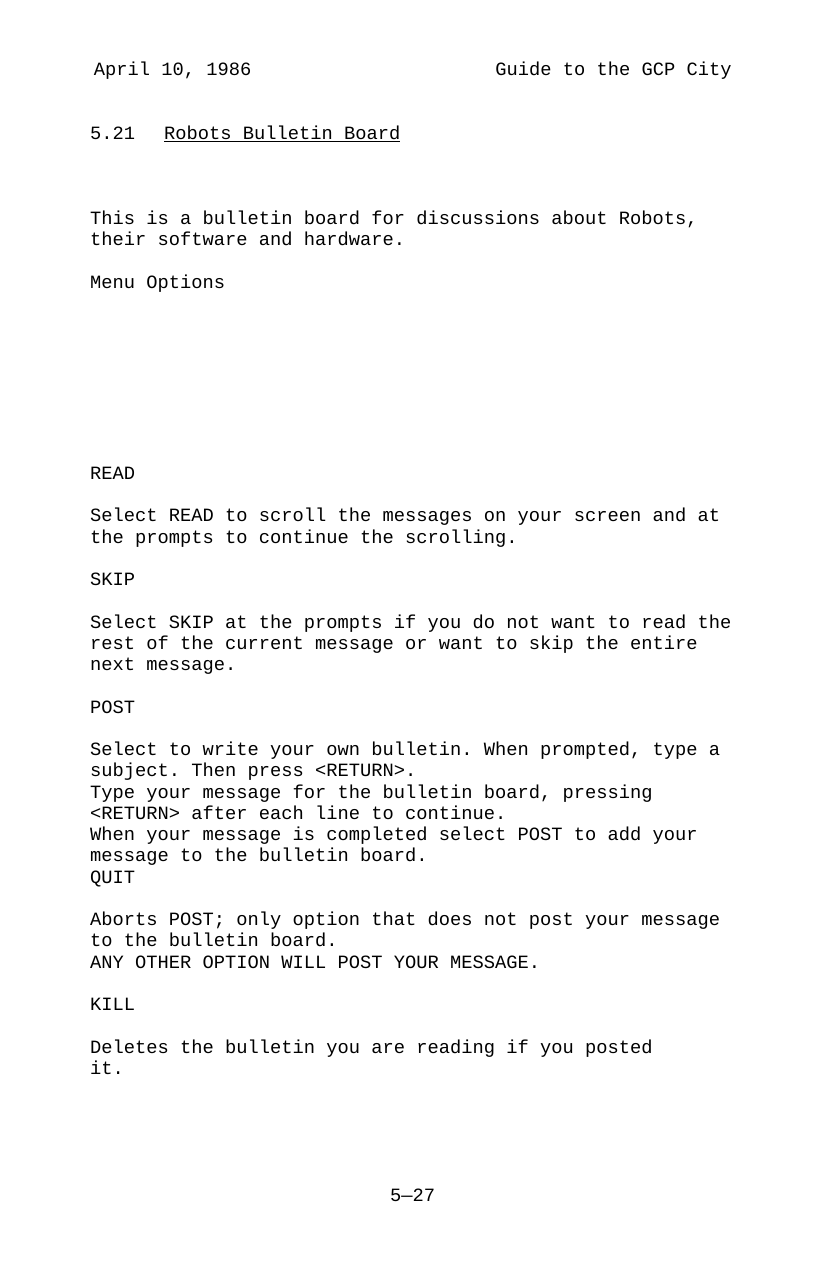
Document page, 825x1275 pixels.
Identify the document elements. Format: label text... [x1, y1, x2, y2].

text POST [90, 697, 735, 719]
text it. [90, 1059, 735, 1080]
text 5—27 [90, 1186, 735, 1207]
text Select to write your own bulletin. When prompted, type a subject. Then press <RETURN>. [90, 740, 735, 782]
text When your message is completed select POST to add your message to the bulletin board. [90, 825, 735, 867]
text ANY OTHER OPTION WILL POST YOUR MESSAGE. [90, 952, 735, 974]
text KILL [90, 995, 735, 1016]
text Select SKIP at the prompts if you do not want to read the rest of the current message or want to skip the entire next message. [90, 612, 735, 676]
text 5.21 Robots Bulletin Board [90, 124, 735, 145]
text Type your message for the bulletin board, pressing <RETURN> after each line to continue. [90, 782, 735, 825]
text READ [90, 464, 735, 485]
text Menu Options [90, 272, 735, 294]
text QUIT [90, 867, 735, 889]
text Deletes the bulletin you are reading if you posted [90, 1037, 735, 1059]
text This is a bulletin board for discussions about Robots, their software and hardware. [90, 209, 735, 251]
text Select READ to scroll the messages on your screen and at the prompts to continue the scrolling. [90, 506, 735, 549]
text SKIP [90, 570, 735, 591]
text April 10, 1986 Guide to the GCP City [90, 60, 735, 81]
text Aborts POST; only option that does not post your mes­sage to the bulletin board. [90, 910, 735, 952]
